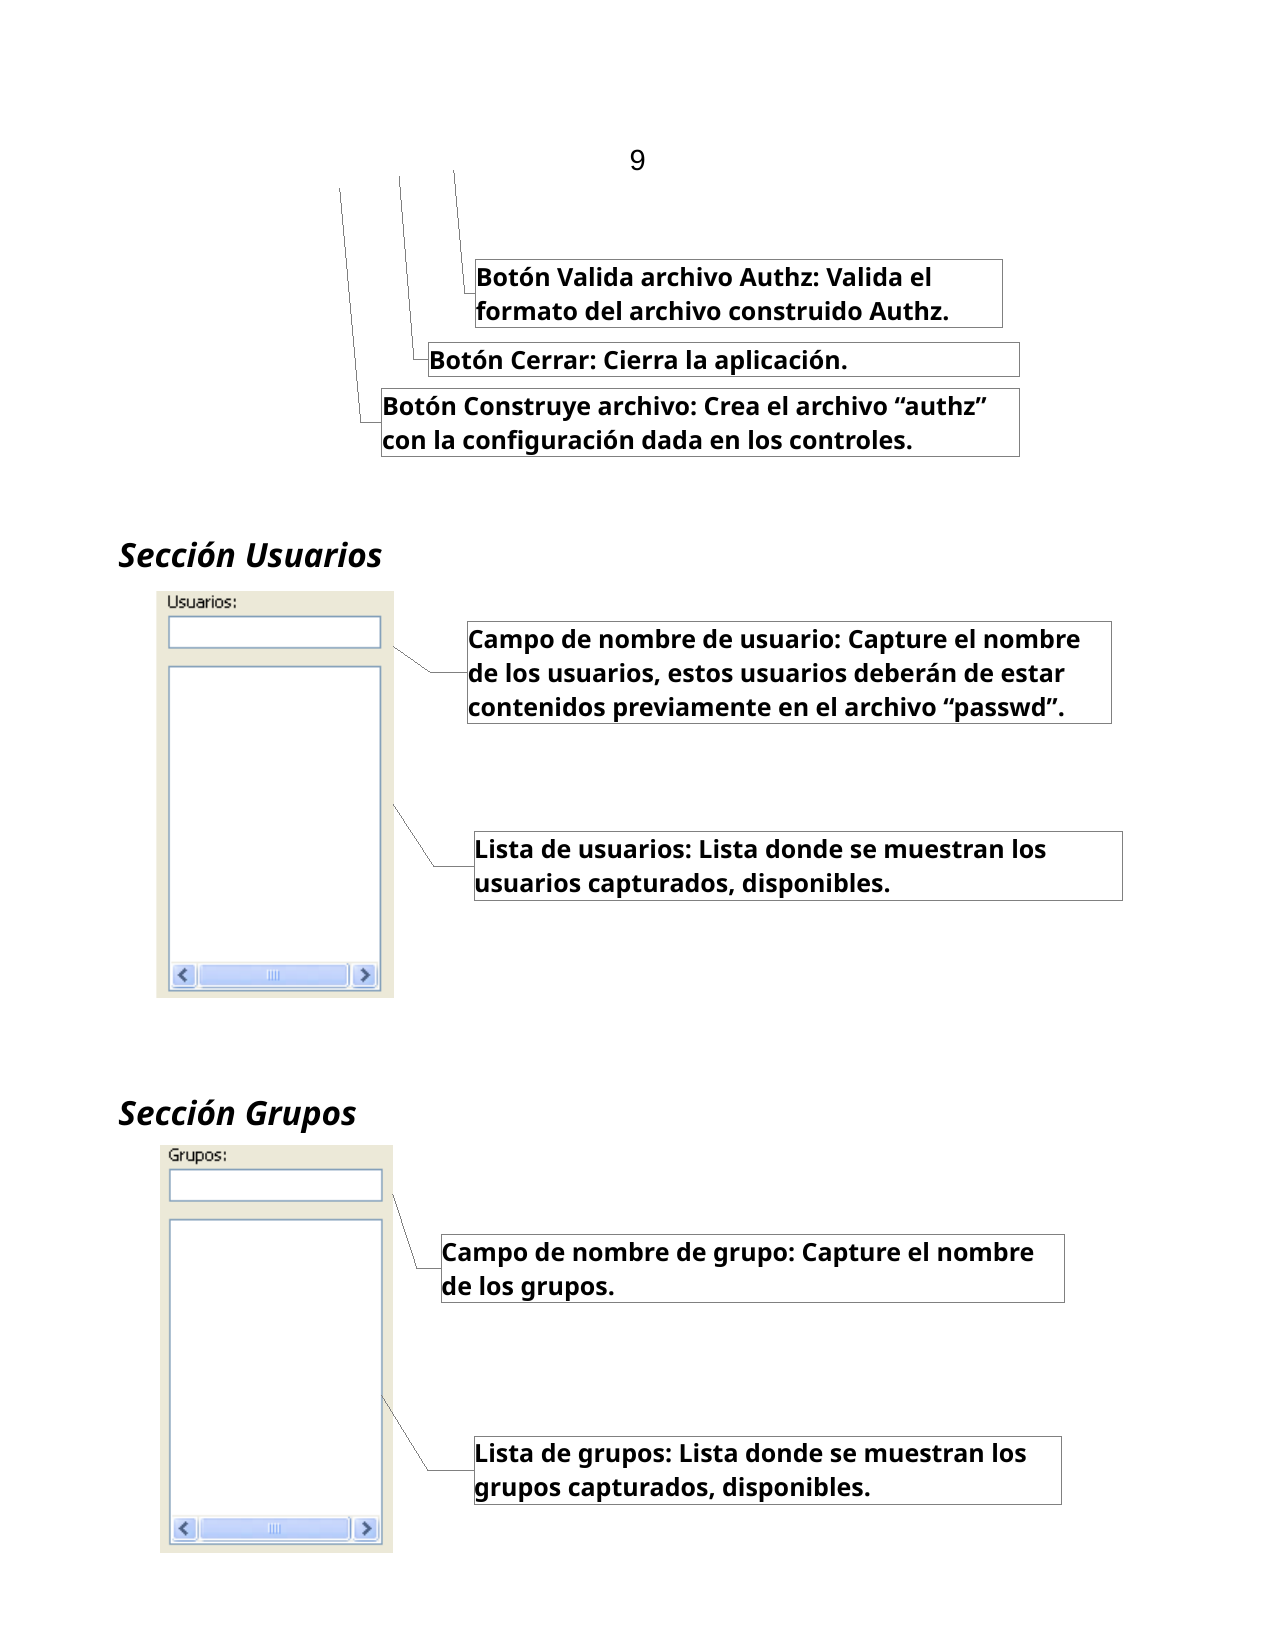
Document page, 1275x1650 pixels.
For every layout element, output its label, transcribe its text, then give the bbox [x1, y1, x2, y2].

picture [156, 591, 394, 998]
subtitle Sección Usuarios [118, 532, 1157, 577]
picture [160, 1145, 393, 1553]
subtitle Sección Grupos [118, 1090, 1157, 1135]
